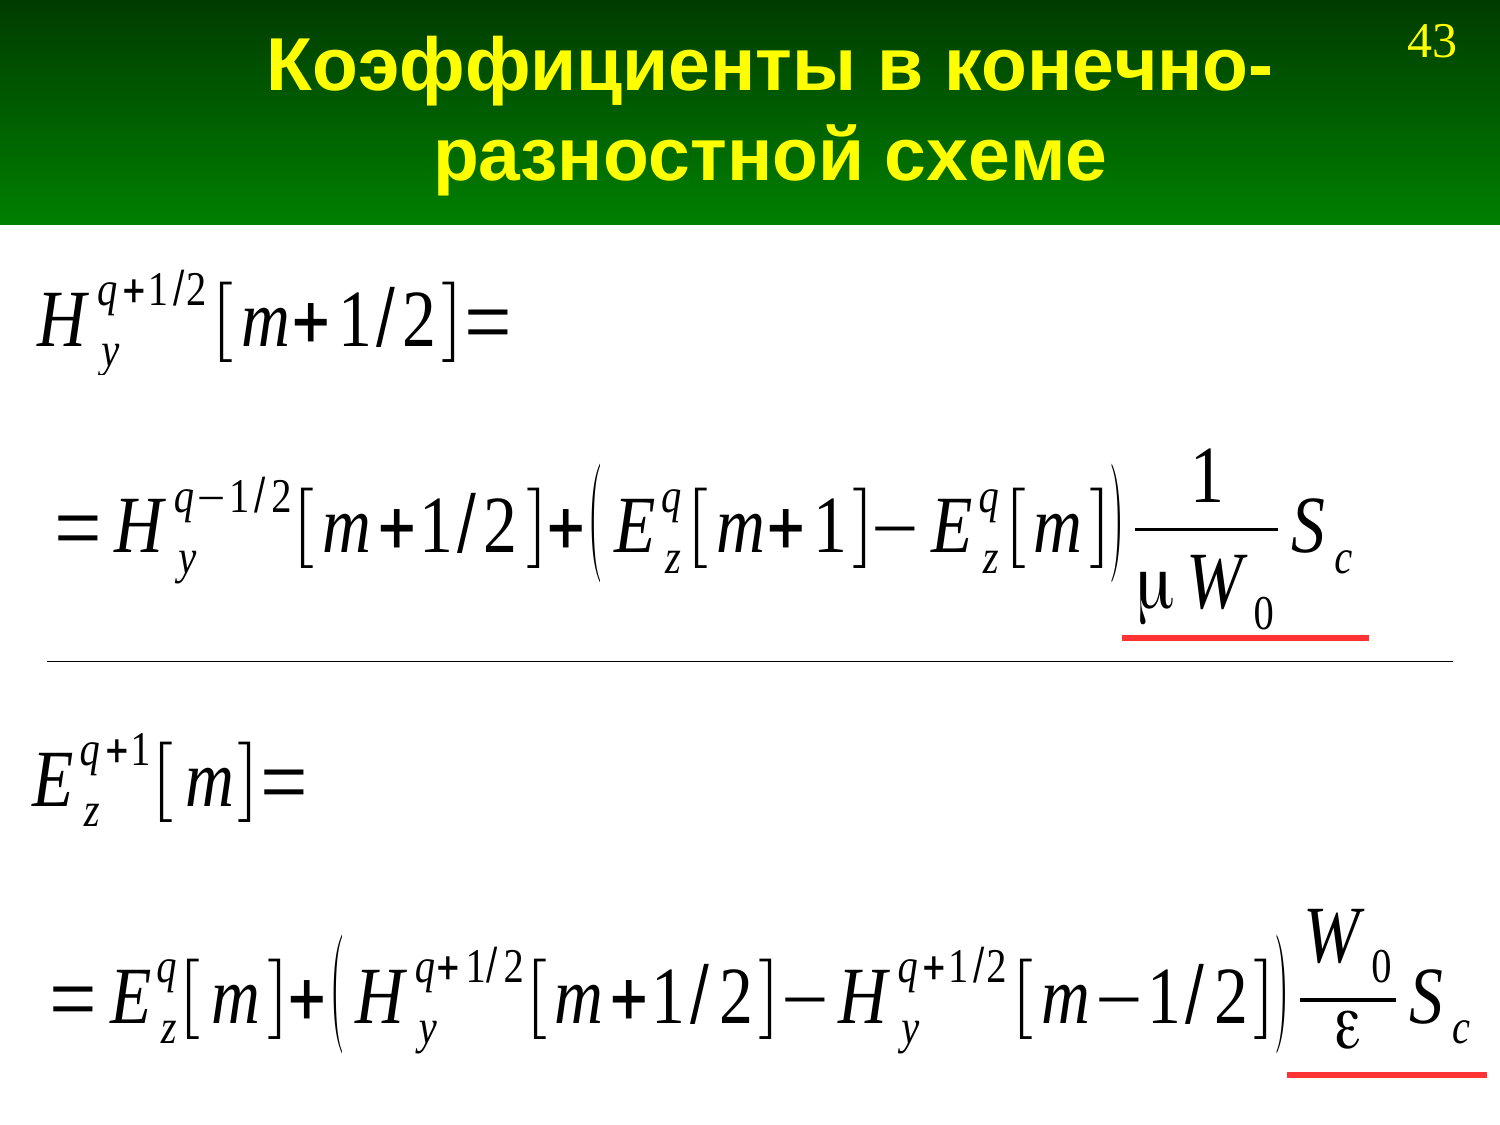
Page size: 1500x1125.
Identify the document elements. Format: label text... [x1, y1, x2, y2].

chart [11, 719, 329, 835]
chart [16, 259, 534, 375]
chart [29, 891, 1488, 1061]
title Коэффициенты в конечно-разностной схеме [100, 7, 1441, 204]
chart [34, 431, 1369, 638]
